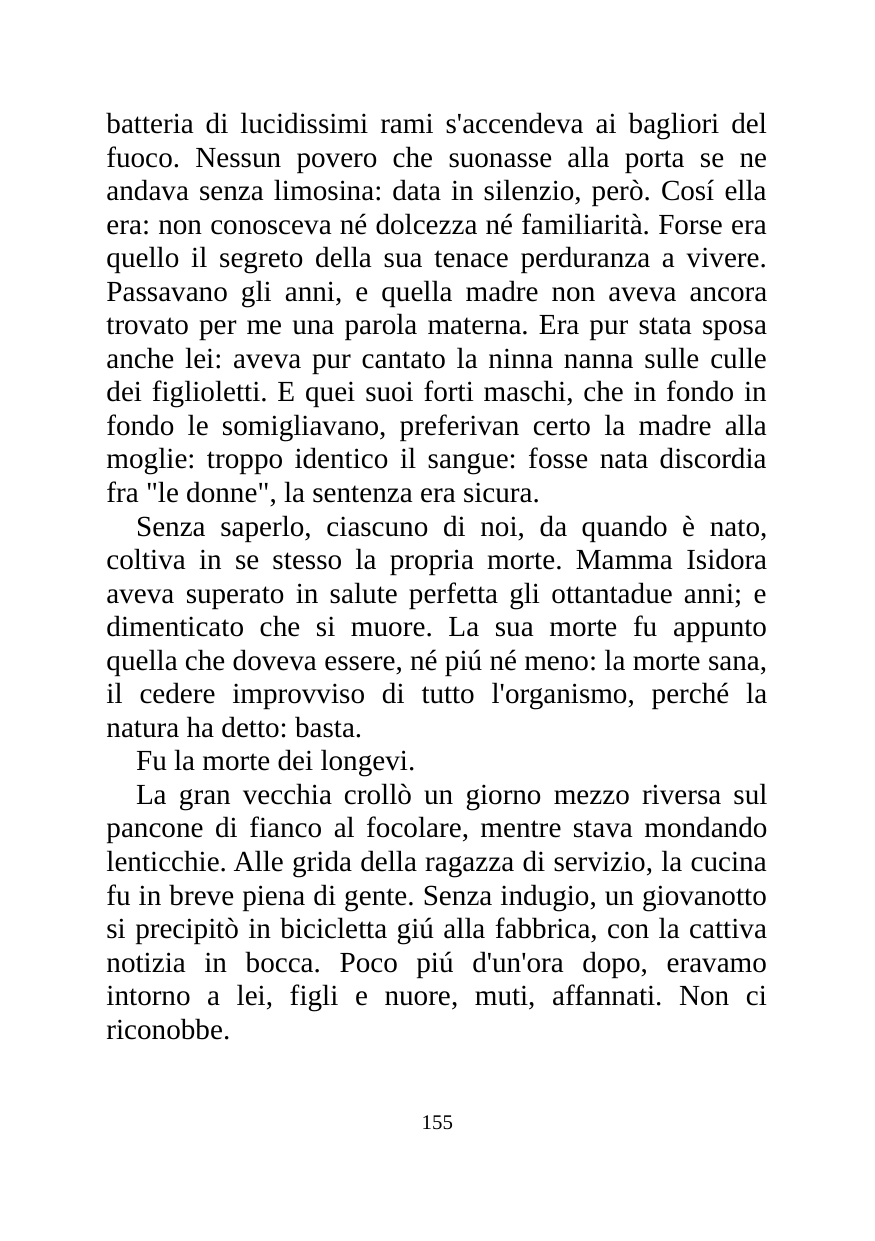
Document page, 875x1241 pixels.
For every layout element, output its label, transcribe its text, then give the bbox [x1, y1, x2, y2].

text La gran vecchia crollò un giorno mezzo riversa sul pancone di fianco al focolare, mentre stava mondando lenticchie. Alle grida della ragazza di servizio, la cucina fu in breve piena di gente. Senza indugio, un giovanotto si precipitò in bicicletta giú alla fabbrica, con la cattiva notizia in bocca. Poco piú d'un'ora dopo, eravamo intorno a lei, figli e nuore, muti, affannati. Non ci riconobbe. [106, 777, 768, 1045]
text batteria di lucidissimi rami s'accendeva ai bagliori del fuoco. Nessun povero che suonasse alla porta se ne andava senza limosina: data in silenzio, però. Cosí ella era: non conosceva né dolcezza né familiarità. Forse era quello il segreto della sua tenace perduranza a vivere. Passavano gli anni, e quella madre non aveva ancora trovato per me una parola materna. Era pur stata sposa anche lei: aveva pur cantato la ninna nanna sulle culle dei figlioletti. E quei suoi forti maschi, che in fondo in fondo le somigliavano, preferivan certo la madre alla moglie: troppo identico il sangue: fosse nata discordia fra "le donne", la sentenza era sicura. [106, 106, 768, 509]
text Fu la morte dei longevi. [106, 743, 768, 777]
text Senza saperlo, ciascuno di noi, da quando è nato, coltiva in se stesso la propria morte. Mamma Isidora aveva superato in salute perfetta gli ottantadue anni; e dimenticato che si muore. La sua morte fu appunto quella che doveva essere, né piú né meno: la morte sana, il cedere improvviso di tutto l'organismo, perché la natura ha detto: basta. [106, 509, 768, 743]
